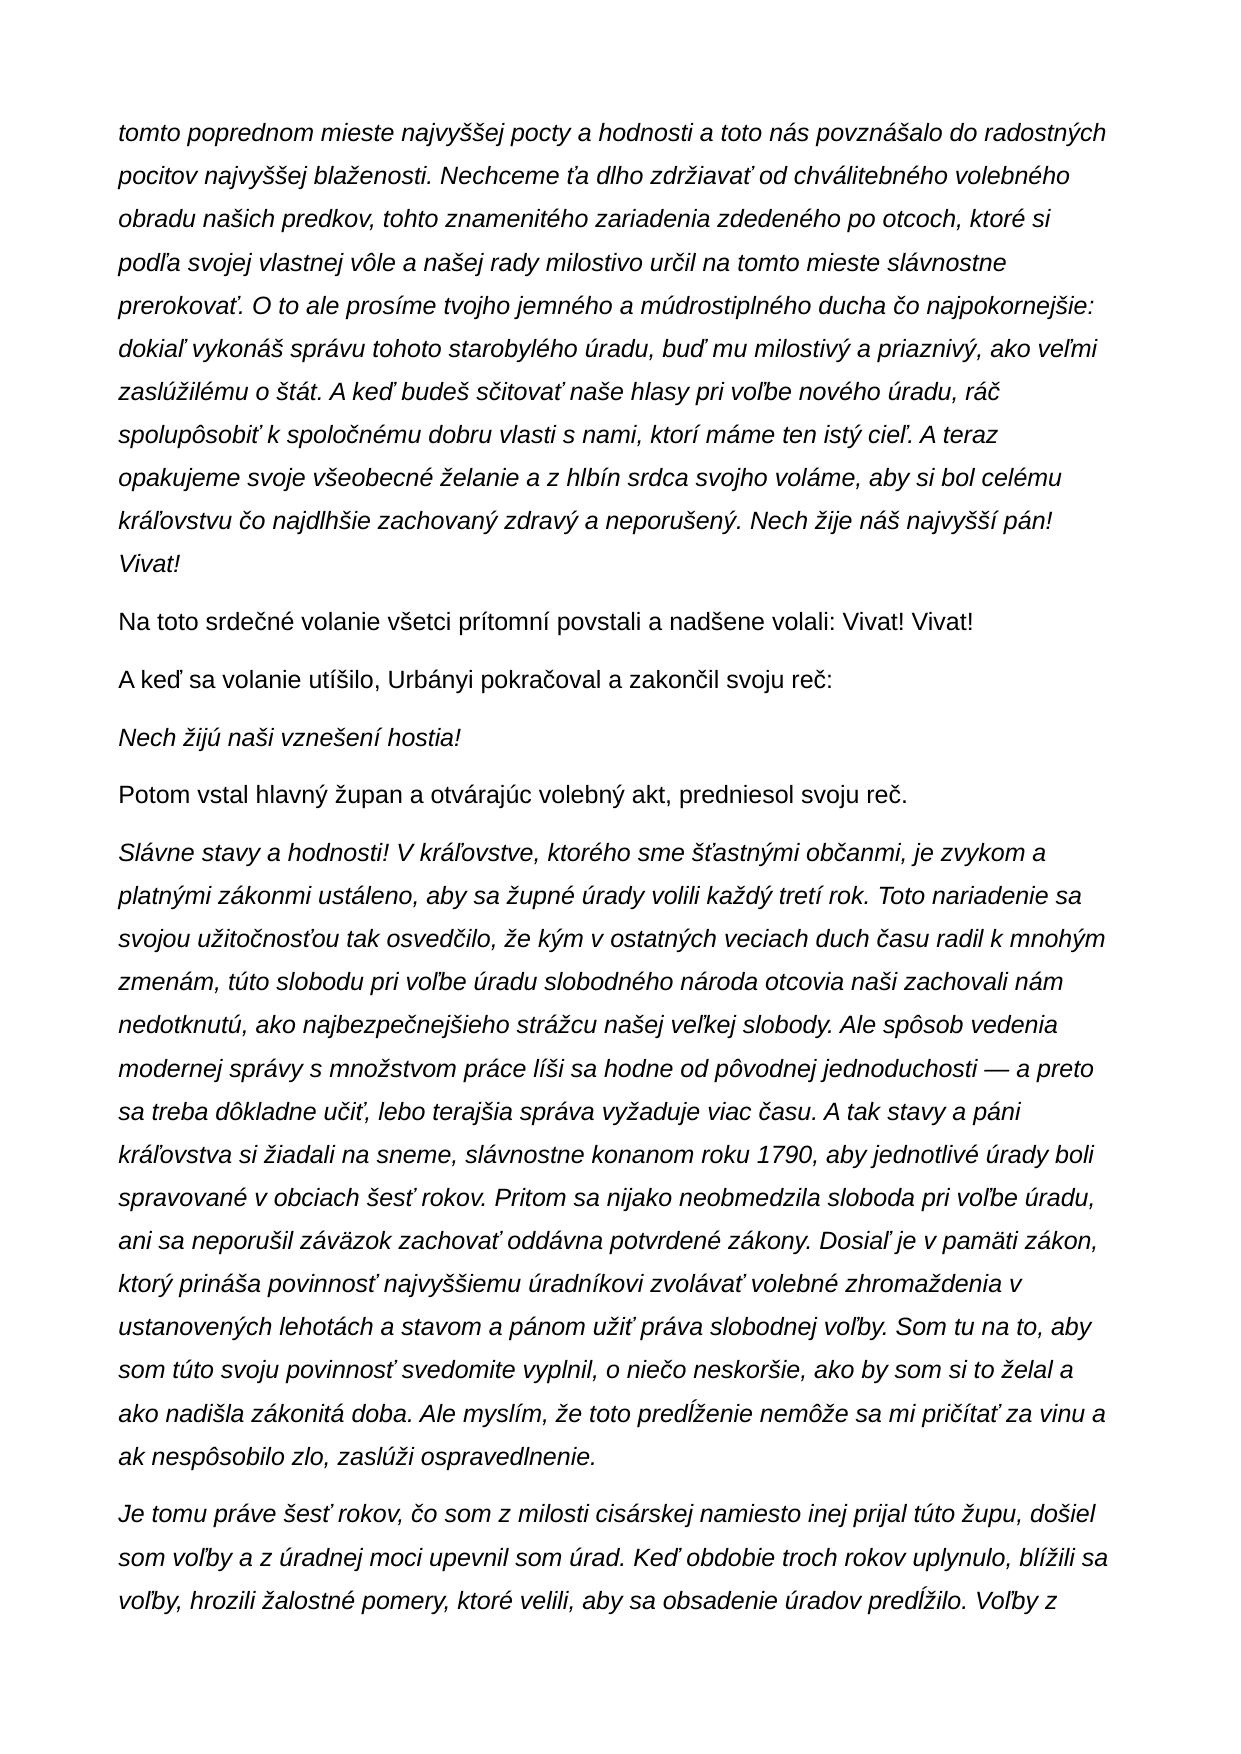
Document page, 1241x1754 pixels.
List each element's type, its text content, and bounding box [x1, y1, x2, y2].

text Nech žijú naši vznešení hostia! [118, 722, 1122, 751]
text A keď sa volanie utíšilo, Urbányi pokračoval a zakončil svoju reč: [118, 665, 1122, 693]
text Slávne stavy a hodnosti! V kráľovstve, ktorého sme šťastnými občanmi, je zvykom a platnými zákonmi ustáleno, aby sa župné úrady volili každý tretí rok. Toto nariadenie sa svojou užitočnosťou tak osvedčilo, že kým v ostatných veciach duch času radil k mnohým zmenám, túto slobodu pri voľbe úradu slobodného národa otcovia naši zachovali nám nedotknutú, ako najbezpečnejšieho strážcu našej veľkej slobody. Ale spôsob vedenia modernej správy s množstvom práce líši sa hodne od pôvodnej jednoduchosti — a preto sa treba dôkladne učiť, lebo terajšia správa vyžaduje viac času. A tak stavy a páni kráľovstva si žiadali na sneme, slávnostne konanom roku 1790, aby jednotlivé úrady boli spravované v obciach šesť rokov. Pritom sa nijako neobmedzila sloboda pri voľbe úradu, ani sa neporušil záväzok zachovať oddávna potvrdené zákony. Dosiaľ je v pamäti zákon, ktorý prináša povinnosť najvyššiemu úradníkovi zvolávať volebné zhromaždenia v ustanovených lehotách a stavom a pánom užiť práva slobodnej voľby. Som tu na to, aby som túto svoju povinnosť svedomite vyplnil, o niečo neskoršie, ako by som si to želal a ako nadišla zákonitá doba. Ale myslím, že toto predĺženie nemôže sa mi pričítať za vinu a ak nespôsobilo zlo, zaslúži ospravedlnenie. [118, 838, 1122, 1470]
text Na toto srdečné volanie všetci prítomní povstali a nadšene volali: Vivat! Vivat! [118, 607, 1122, 636]
text tomto poprednom mieste najvyššej pocty a hodnosti a toto nás povznášalo do radostných pocitov najvyššej blaženosti. Nechceme ťa dlho zdržiavať od chválitebného volebného obradu našich predkov, tohto znamenitého zariadenia zdedeného po otcoch, ktoré si podľa svojej vlastnej vôle a našej rady milostivo určil na tomto mieste slávnostne prerokovať. O to ale prosíme tvojho jemného a múdrostiplného ducha čo najpokornejšie: dokiaľ vykonáš správu tohoto starobylého úradu, buď mu milostivý a priaznivý, ako veľmi zaslúžilému o štát. A keď budeš sčitovať naše hlasy pri voľbe nového úradu, ráč spolupôsobiť k spoločnému dobru vlasti s nami, ktorí máme ten istý cieľ. A teraz opakujeme svoje všeobecné želanie a z hlbín srdca svojho voláme, aby si bol celému kráľovstvu čo najdlhšie zachovaný zdravý a neporušený. Nech žije náš najvyšší pán! Vivat! [118, 118, 1122, 578]
text Potom vstal hlavný župan a otvárajúc volebný akt, predniesol svoju reč. [118, 780, 1122, 809]
text Je tomu práve šesť rokov, čo som z milosti cisárskej namiesto inej prijal túto župu, došiel som voľby a z úradnej moci upevnil som úrad. Keď obdobie troch rokov uplynulo, blížili sa voľby, hrozili žalostné pomery, ktoré velili, aby sa obsadenie úradov predĺžilo. Voľby z [118, 1499, 1122, 1614]
